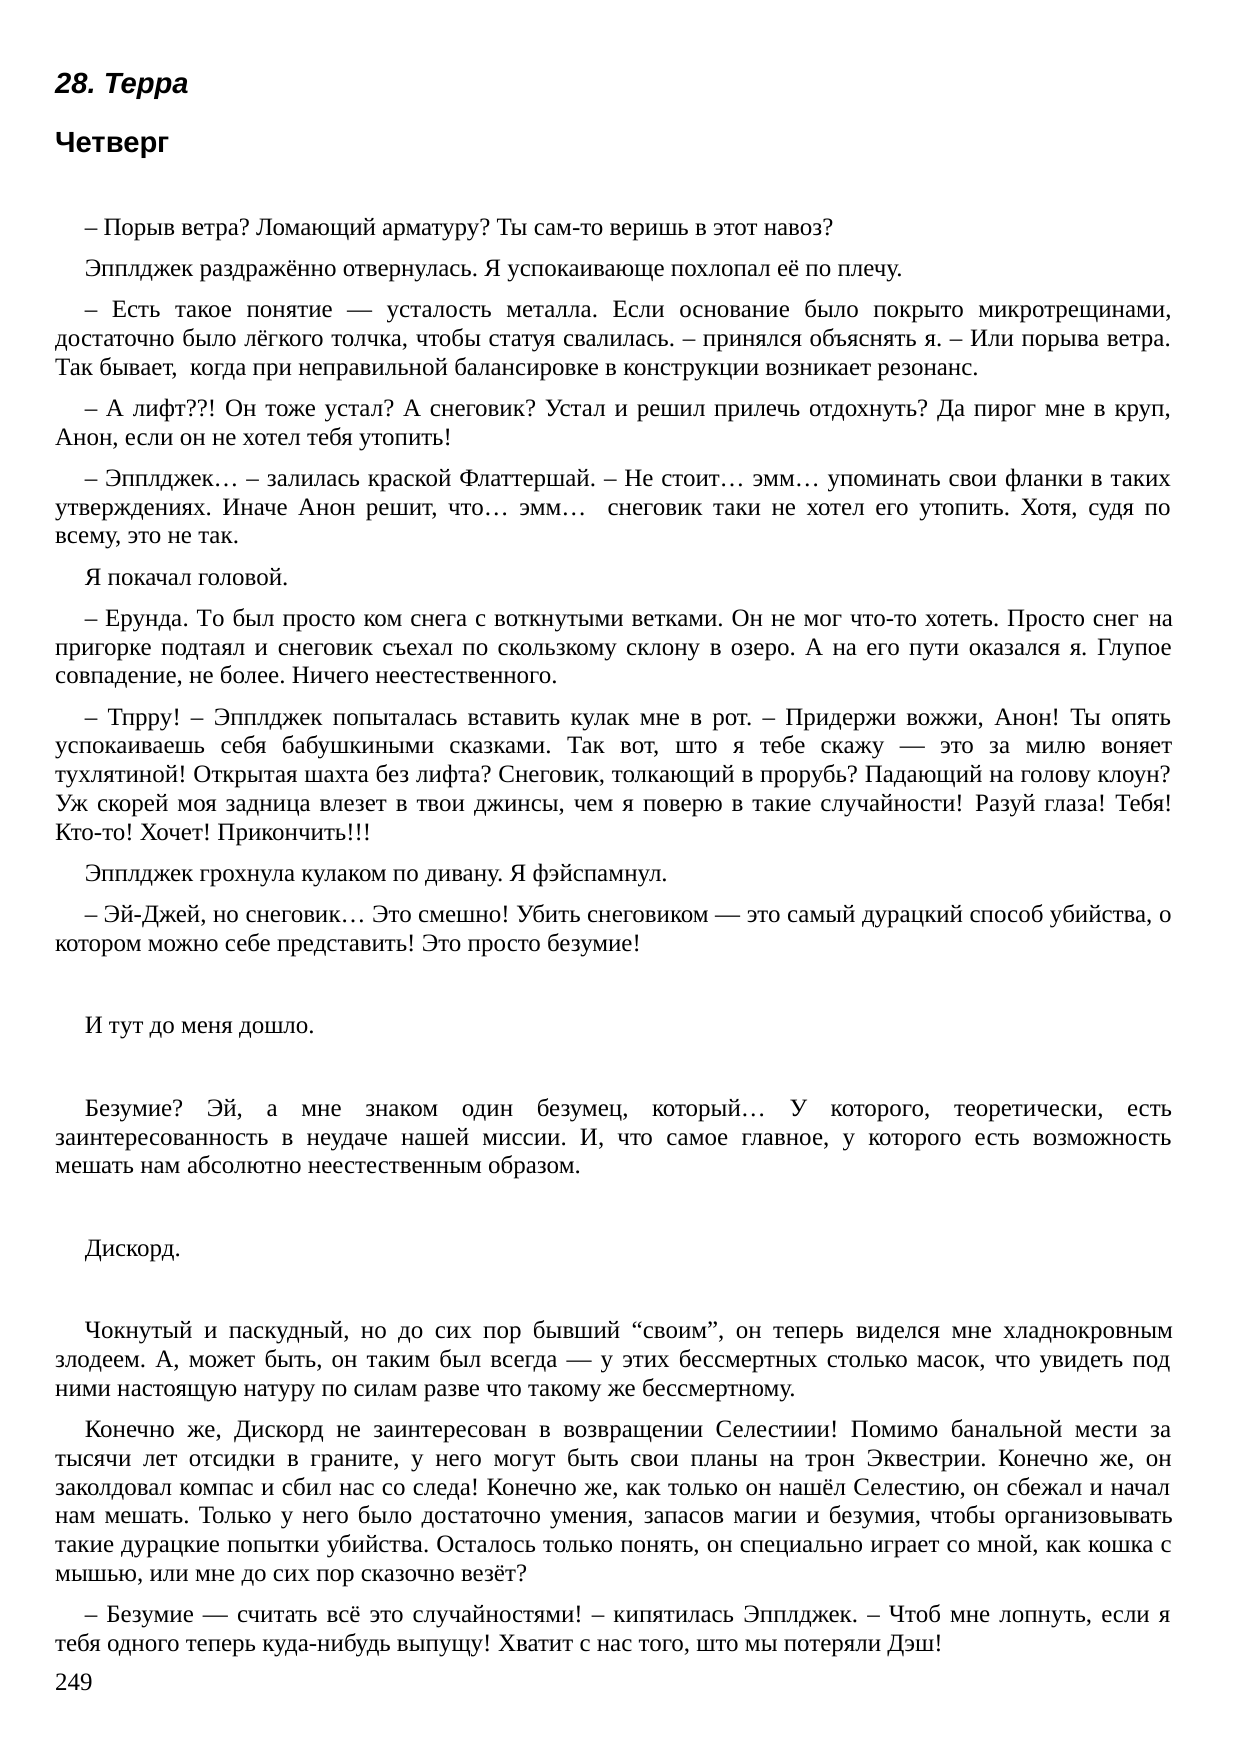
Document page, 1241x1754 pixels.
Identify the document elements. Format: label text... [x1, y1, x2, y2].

text Я покачал головой. [55, 562, 1173, 591]
text – Безумие — считать всё это случайностями! – кипятилась Эпплджек. – Чтоб мне лопнуть, если я тебя одного теперь куда-нибудь выпущу! Хватит с нас того, што мы потеряли Дэш! [55, 1599, 1173, 1657]
text Эпплджек грохнула кулаком по дивану. Я фэйспамнул. [55, 858, 1173, 887]
text – Тпрру! – Эпплджек попыталась вставить кулак мне в рот. – Придержи вожжи, Анон! Ты опять успокаиваешь себя бабушкиными сказками. Так вот, што я тебе скажу — это за милю воняет тухлятиной! Открытая шахта без лифта? Снеговик, толкающий в прорубь? Падающий на голову клоун? Уж скорей моя задница влезет в твои джинсы, чем я поверю в такие случайности! Разуй глаза! Тебя! Кто-то! Хочет! Прикончить!!! [55, 702, 1173, 846]
text – Есть такое понятие — усталость металла. Если основание было покрыто микротрещинами, достаточно было лёгкого толчка, чтобы статуя свалилась. – принялся объяснять я. – Или порыва ветра. Так бывает, когда при неправильной балансировке в конструкции возникает резонанс. [55, 294, 1173, 381]
text Эпплджек раздражённо отвернулась. Я успокаивающе похлопал её по плечу. [55, 253, 1173, 282]
text Чокнутый и паскудный, но до сих пор бывший “своим”, он теперь виделся мне хладнокровным злодеем. А, может быть, он таким был всегда — у этих бессмертных столько масок, что увидеть под ними настоящую натуру по силам разве что такому же бессмертному. [55, 1316, 1173, 1402]
text Безумие? Эй, а мне знаком один безумец, который… У которого, теоретически, есть заинтересованность в неудаче нашей миссии. И, что самое главное, у которого есть возможность мешать нам абсолютно неестественным образом. [55, 1093, 1173, 1179]
text Дискорд. [55, 1233, 1173, 1262]
text И тут до меня дошло. [55, 1011, 1173, 1039]
text – А лифт??! Он тоже устал? А снеговик? Устал и решил прилечь отдохнуть? Да пирог мне в круп, Анон, если он не хотел тебя утопить! [55, 393, 1173, 451]
text – Порыв ветра? Ломающий арматуру? Ты сам-то веришь в этот навоз? [55, 212, 1173, 241]
subtitle 28. Терра [55, 66, 1173, 99]
subtitle Четверг [55, 124, 1173, 158]
text – Эй-Джей, но снеговик… Это смешно! Убить снеговиком — это самый дурацкий способ убийства, о котором можно себе представить! Это просто безумие! [55, 899, 1173, 957]
text – Эпплджек… – залилась краской Флаттершай. – Не стоит… эмм… упоминать свои фланки в таких утверждениях. Иначе Анон решит, что… эмм… снеговик таки не хотел его утопить. Хотя, судя по всему, это не так. [55, 463, 1173, 549]
text Конечно же, Дискорд не заинтересован в возвращении Селестиии! Помимо банальной мести за тысячи лет отсидки в граните, у него могут быть свои планы на трон Эквестрии. Конечно же, он заколдовал компас и сбил нас со следа! Конечно же, как только он нашёл Селестию, он сбежал и начал нам мешать. Только у него было достаточно умения, запасов магии и безумия, чтобы организовывать такие дурацкие попытки убийства. Осталось только понять, он специально играет со мной, как кошка с мышью, или мне до сих пор сказочно везёт? [55, 1414, 1173, 1587]
text – Ерунда. То был просто ком снега с воткнутыми ветками. Он не мог что-то хотеть. Просто снег на пригорке подтаял и снеговик съехал по скользкому склону в озеро. А на его пути оказался я. Глупое совпадение, не более. Ничего неестественного. [55, 603, 1173, 689]
